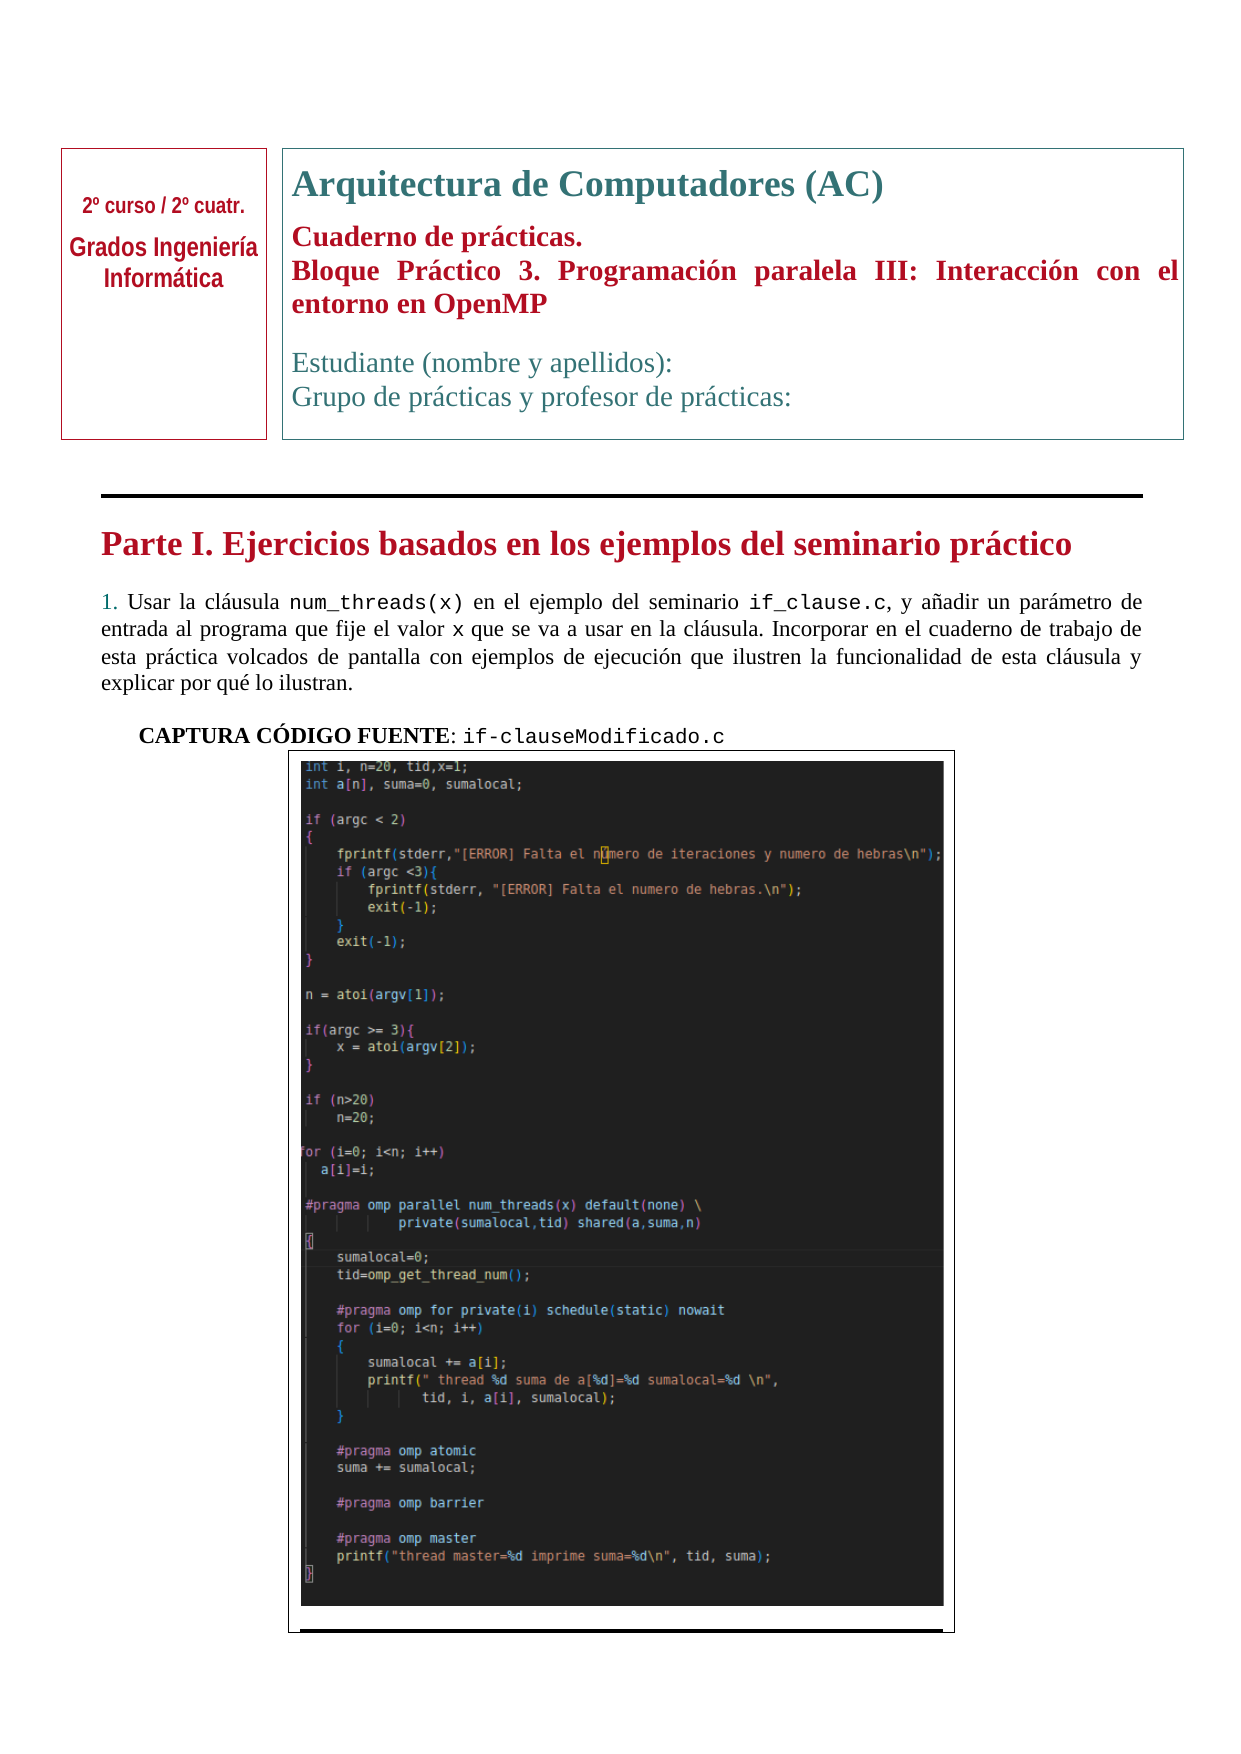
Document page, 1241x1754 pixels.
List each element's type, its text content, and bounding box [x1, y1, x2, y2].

table_header Arquitectura de Computadores (AC) Cuaderno de prácticas. Bloque Práctico 3. Programación paralela III: Interacción con el entorno en OpenMP Estudiante (nombre y apellidos): Grupo de prácticas y profesor de prácticas: [283, 149, 1183, 439]
table_header 2º curso / 2º cuatr. Grados Ingeniería Informática [62, 149, 266, 439]
text CAPTURA CÓDIGO FUENTE: if-clauseModificado.c [138, 722, 1143, 750]
picture [301, 761, 944, 1606]
table_header [267, 148, 282, 439]
list 1. Usar la cláusula num_threads(x) en el ejemplo del seminario if_clause.c, y añadir un parámetro de entrada al programa que fije el valor x que se va a usar en la cláusula. Incorporar en el cuaderno de trabajo de esta práctica volcados de pantalla con ejemplos de ejecución que ilustren la funcionalidad de esta cláusula y explicar por qué lo ilustran. [101, 588, 1143, 696]
table_header [289, 751, 954, 1632]
subtitle Parte I. Ejercicios basados en los ejemplos del seminario práctico [101, 523, 1143, 563]
